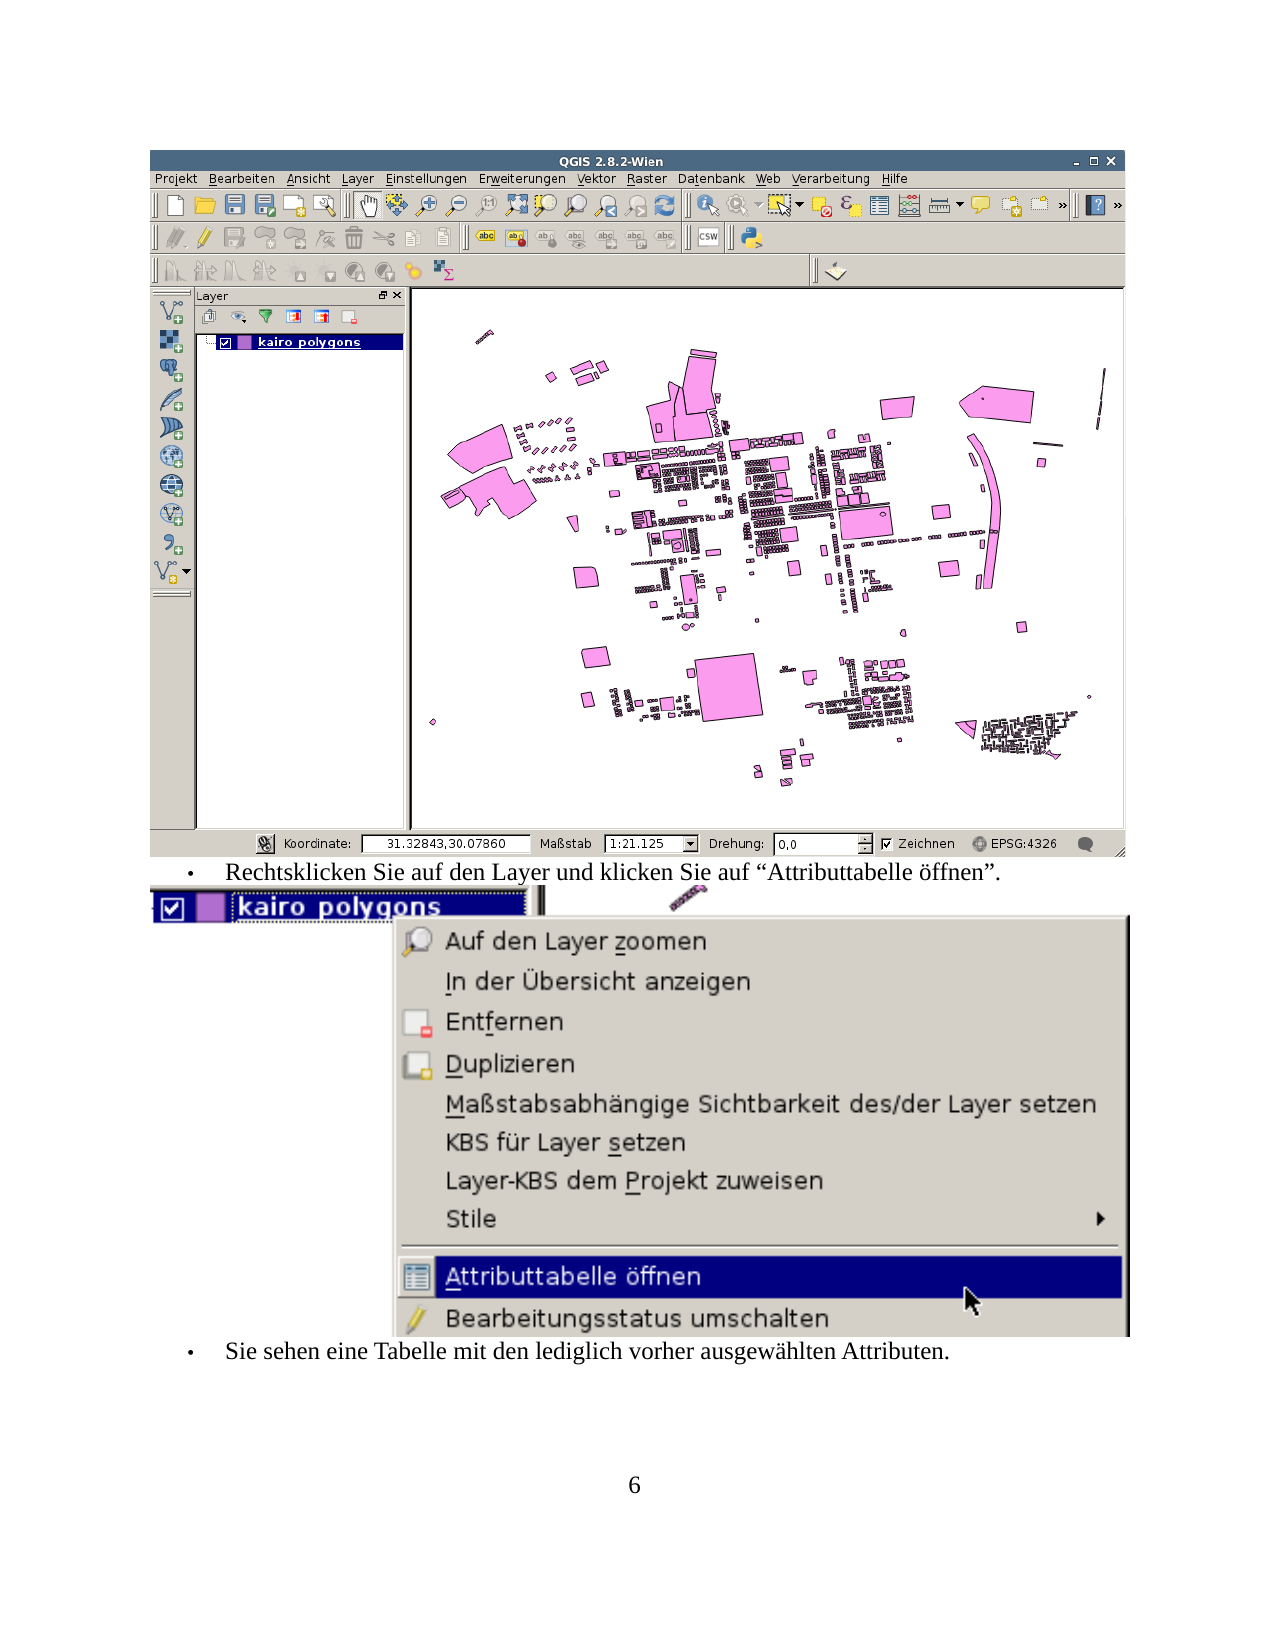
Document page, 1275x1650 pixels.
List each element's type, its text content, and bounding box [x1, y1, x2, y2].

list Sie sehen eine Tabelle mit den lediglich vorher ausgewählten Attributen. [187, 1337, 1125, 1365]
picture [150, 150, 1125, 857]
list Rechtsklicken Sie auf den Layer und klicken Sie auf “Attributtabelle öffnen”. [187, 857, 1125, 885]
picture [150, 885, 1130, 1337]
